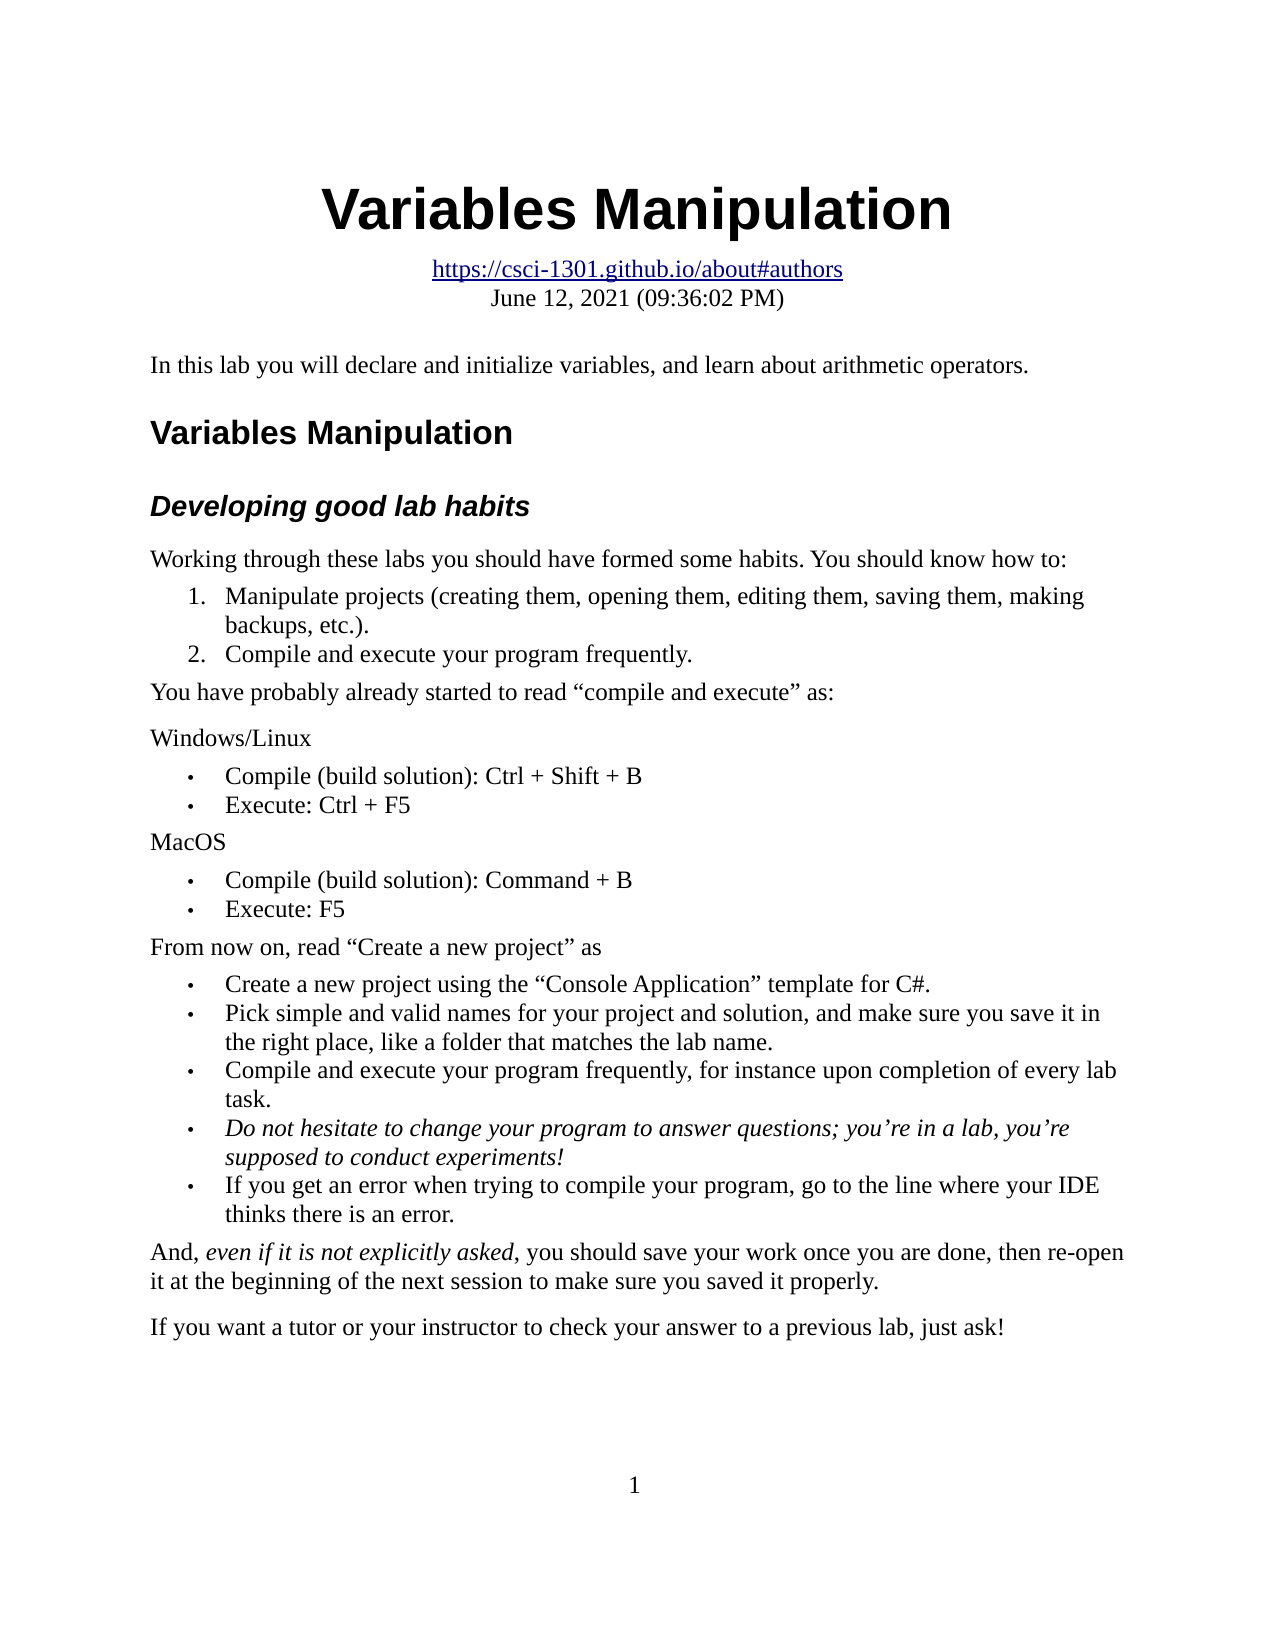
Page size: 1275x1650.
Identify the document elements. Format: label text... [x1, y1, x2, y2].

list If you get an error when trying to compile your program, go to the line where your IDE thinks there is an error. [187, 1171, 1125, 1228]
list Do not hesitate to change your program to answer questions; you’re in a lab, you’re supposed to conduct experiments! [187, 1113, 1125, 1171]
list Compile and execute your program frequently. [187, 639, 1125, 668]
list Compile (build solution): Command + B [187, 865, 1125, 894]
list Compile (build solution): Ctrl + Shift + B [187, 761, 1125, 790]
text MacOS [150, 827, 1125, 856]
text Windows/Linux [150, 723, 1125, 752]
list Create a new project using the “Console Application” template for C#. [187, 969, 1125, 998]
subtitle Variables Manipulation [150, 412, 1125, 451]
title Variables Manipulation [150, 175, 1125, 242]
list Manipulate projects (creating them, opening them, editing them, saving them, making backups, etc.). [187, 581, 1125, 639]
list Execute: F5 [187, 894, 1125, 923]
text You have probably already started to read “compile and execute” as: [150, 677, 1125, 705]
subtitle Developing good lab habits [150, 489, 1125, 522]
text If you want a tutor or your instructor to check your answer to a previous lab, just ask! [150, 1312, 1125, 1341]
text June 12, 2021 (09:36:02 PM) [150, 283, 1125, 312]
text Working through these labs you should have formed some habits. You should know how to: [150, 544, 1125, 572]
list Execute: Ctrl + F5 [187, 790, 1125, 818]
text In this lab you will declare and initialize variables, and learn about arithmetic operators. [150, 350, 1125, 378]
text https://csci-1301.github.io/about#authors [150, 254, 1125, 283]
list Compile and execute your program frequently, for instance upon completion of every lab task. [187, 1056, 1125, 1113]
list Pick simple and valid names for your project and solution, and make sure you save it in the right place, like a folder that matches the lab name. [187, 998, 1125, 1056]
text And, even if it is not explicitly asked, you should save your work once you are done, then re-open it at the beginning of the next session to make sure you saved it properly. [150, 1237, 1125, 1294]
text From now on, read “Create a new project” as [150, 932, 1125, 960]
